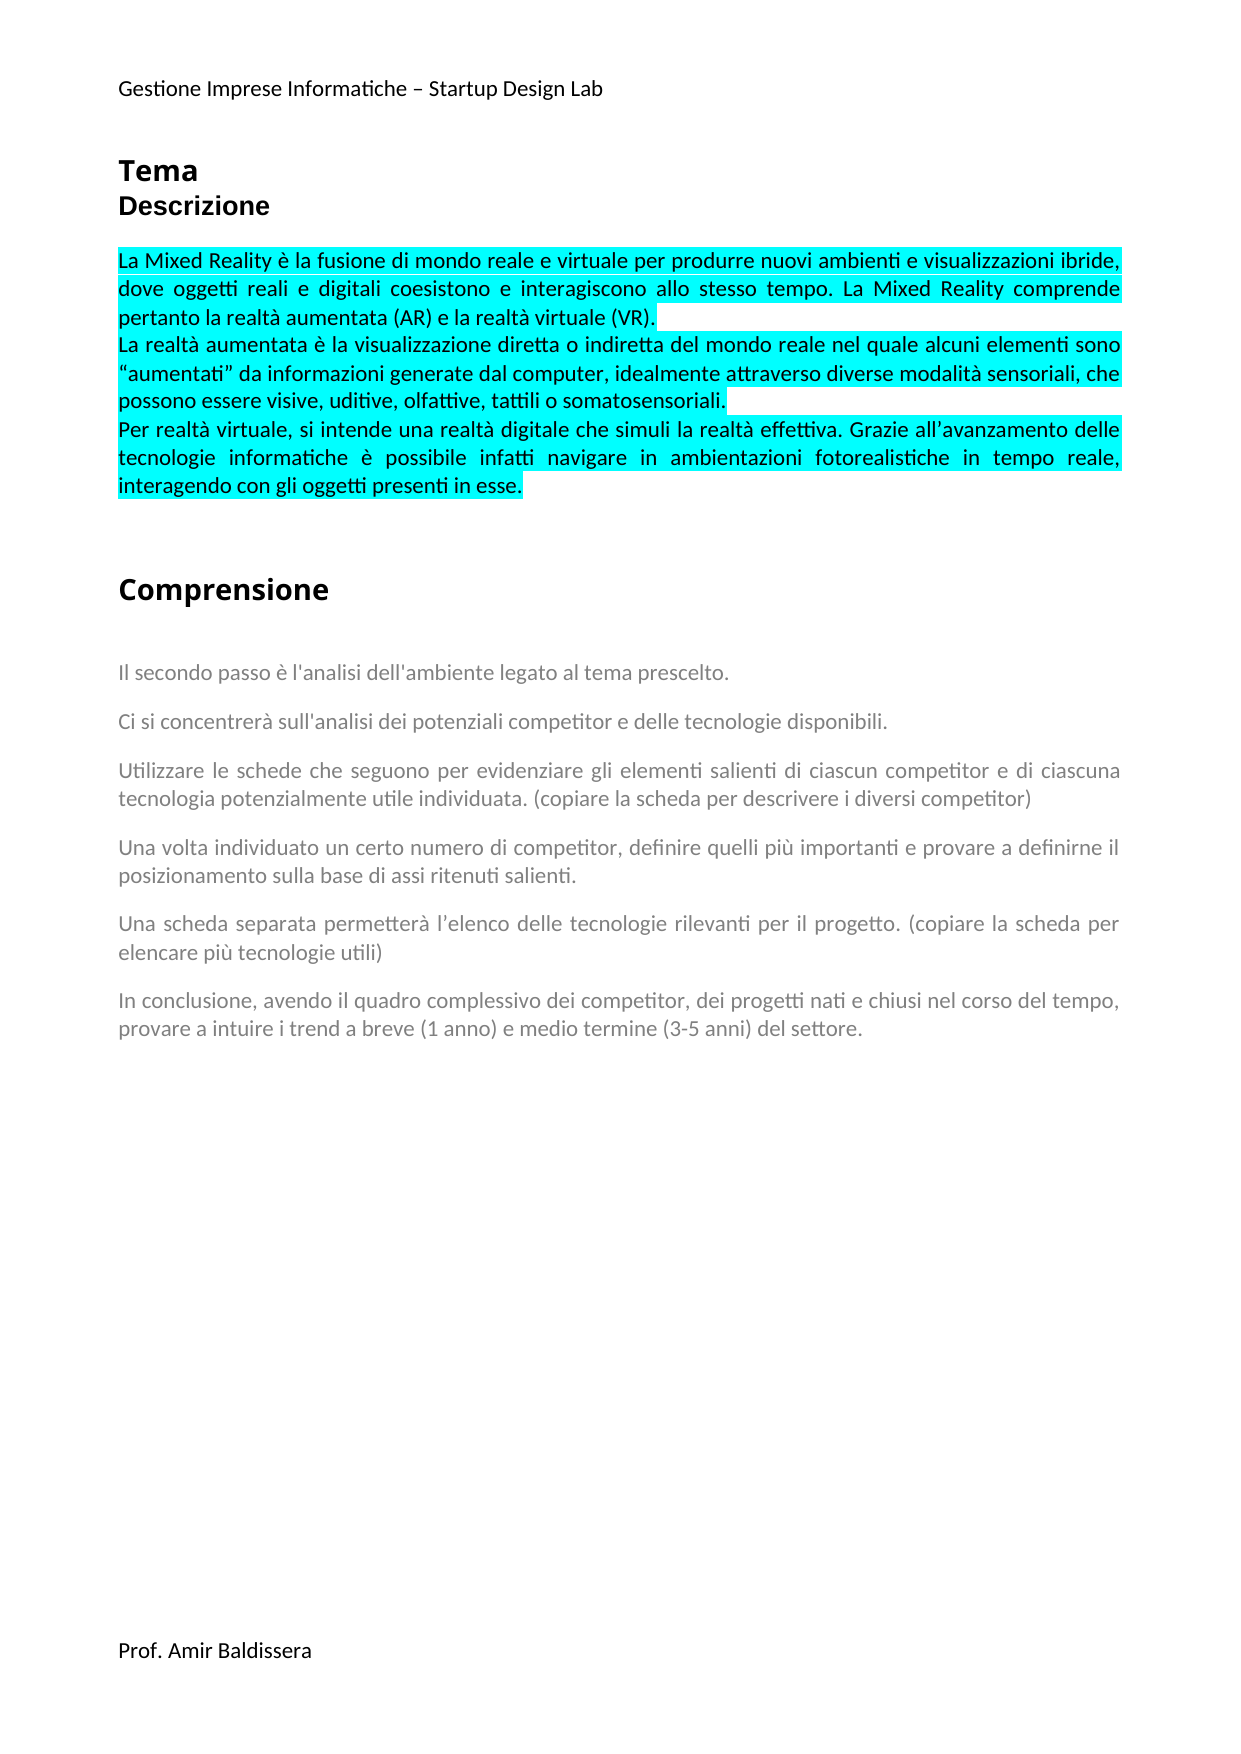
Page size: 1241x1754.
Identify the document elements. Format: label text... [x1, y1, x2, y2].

text Ci si concentrerà sull'analisi dei potenziali competitor e delle tecnologie disponibili. [118, 707, 1122, 735]
subtitle Tema [118, 151, 1122, 190]
text Una scheda separata permetterà l’elenco delle tecnologie rilevanti per il progetto. (copiare la scheda per elencare più tecnologie utili) [118, 909, 1122, 966]
text Utilizzare le schede che seguono per evidenziare gli elementi salienti di ciascun competitor e di ciascuna tecnologia potenzialmente utile individuata. (copiare la scheda per descrivere i diversi competitor) [118, 756, 1122, 812]
text Per realtà virtuale, si intende una realtà digitale che simuli la realtà effettiva. Grazie all’avanzamento delle tecnologie informatiche è possibile infatti navigare in ambientazioni fotorealistiche in tempo reale, interagendo con gli oggetti presenti in esse. [118, 415, 1122, 499]
subtitle Descrizione [118, 190, 1122, 222]
text La realtà aumentata è la visualizzazione diretta o indiretta del mondo reale nel quale alcuni elementi sono “aumentati” da informazioni generate dal computer, idealmente attraverso diverse modalità sensoriali, che possono essere visive, uditive, olfattive, tattili o somatosensoriali. [118, 331, 1122, 415]
text In conclusione, avendo il quadro complessivo dei competitor, dei progetti nati e chiusi nel corso del tempo, provare a intuire i trend a breve (1 anno) e medio termine (3-5 anni) del settore. [118, 986, 1122, 1042]
text Una volta individuato un certo numero di competitor, definire quelli più importanti e provare a definirne il posizionamento sulla base di assi ritenuti salienti. [118, 833, 1122, 889]
text Il secondo passo è l'analisi dell'ambiente legato al tema prescelto. [118, 658, 1122, 686]
text La Mixed Reality è la fusione di mondo reale e virtuale per produrre nuovi ambienti e visualizzazioni ibride, dove oggetti reali e digitali coesistono e interagiscono allo stesso tempo. La Mixed Reality comprende pertanto la realtà aumentata (AR) e la realtà virtuale (VR). [118, 247, 1122, 331]
subtitle Comprensione [118, 569, 1122, 609]
